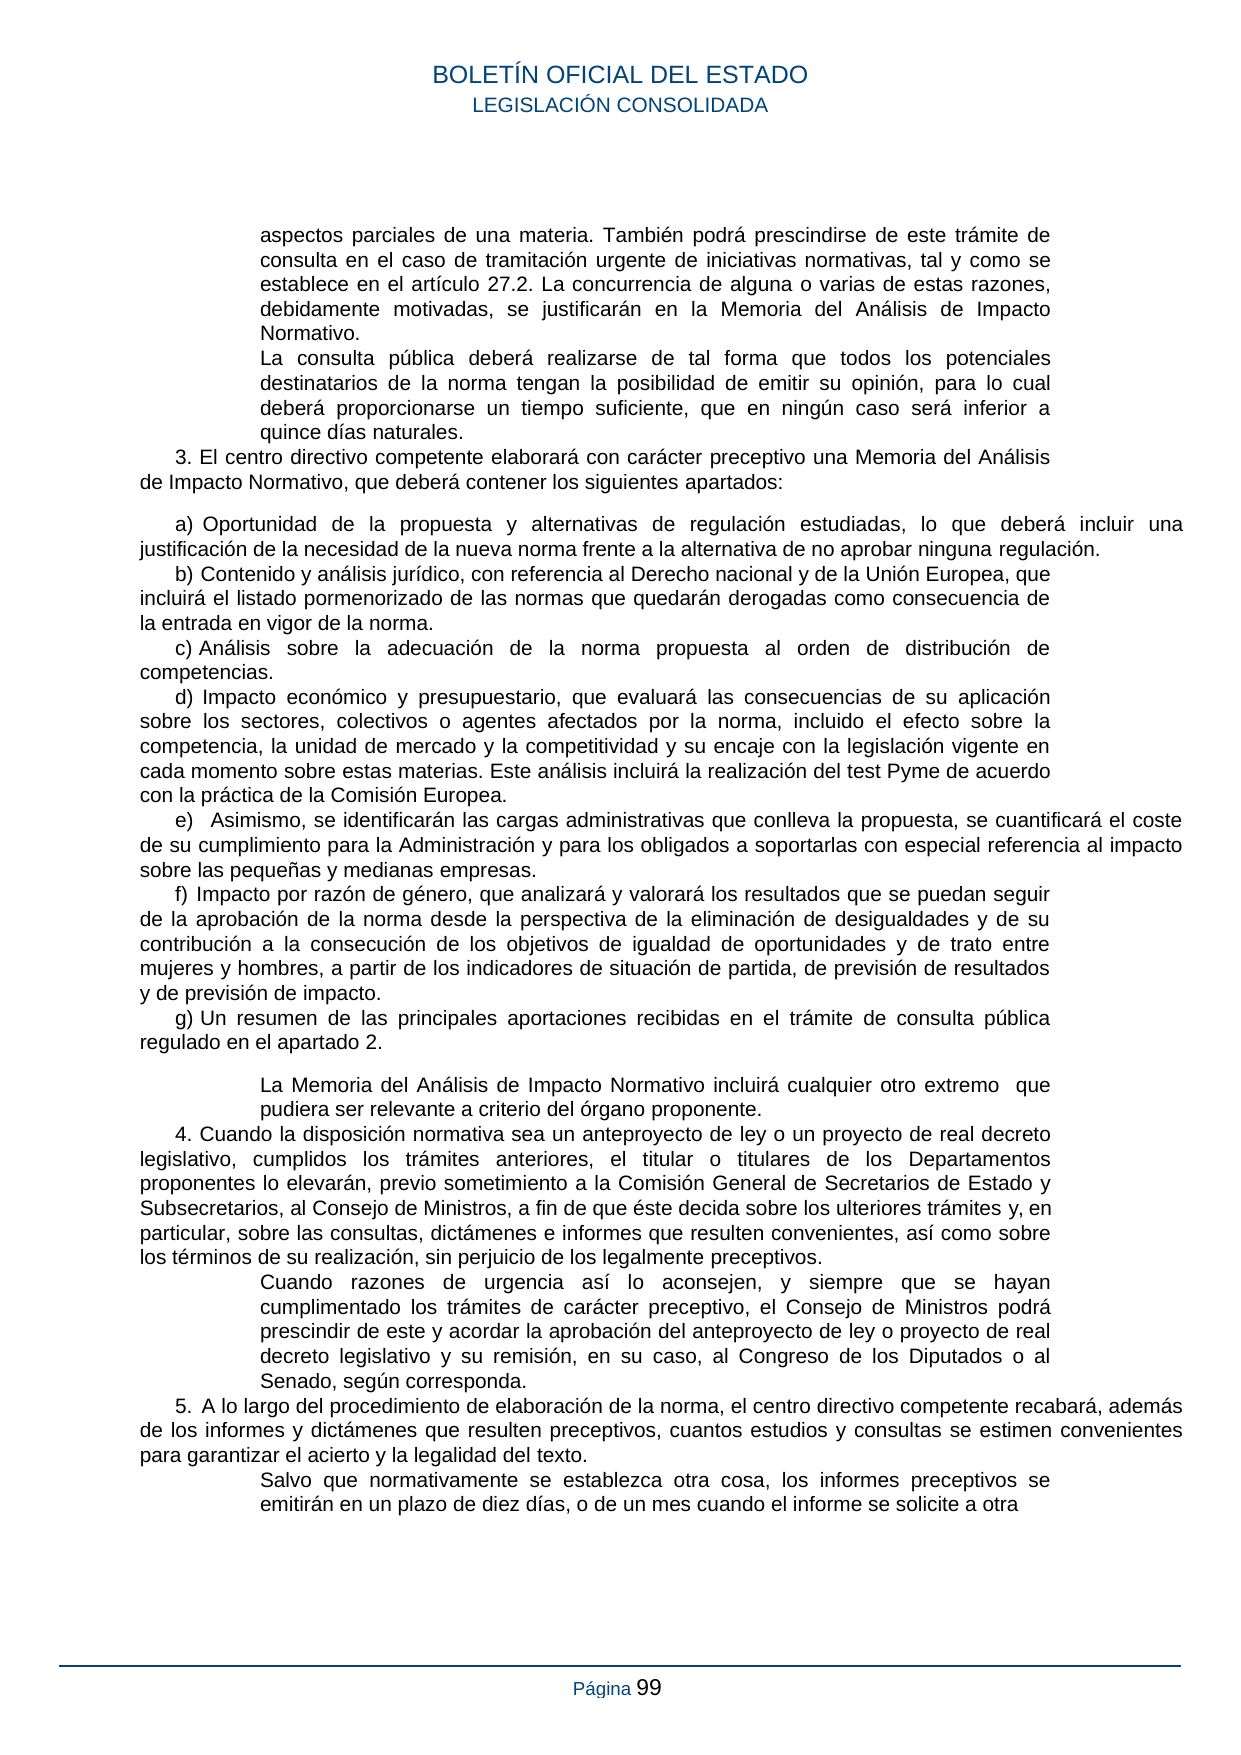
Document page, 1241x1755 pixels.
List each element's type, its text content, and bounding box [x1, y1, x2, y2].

text Salvo que normativamente se establezca otra cosa, los informes preceptivos se emitirán en un plazo de diez días, o de un mes cuando el informe se solicite a otra [260, 1468, 1052, 1516]
list Asimismo, se identificarán las cargas administrativas que conlleva la propuesta, se cuantificará el coste de su cumplimiento para la Administración y para los obligados a soportarlas con especial referencia al impacto sobre las pequeñas y medianas empresas. [139, 808, 1184, 881]
text La Memoria del Análisis de Impacto Normativo incluirá cualquier otro extremo que pudiera ser relevante a criterio del órgano proponente. [260, 1073, 1052, 1121]
list Cuando la disposición normativa sea un anteproyecto de ley o un proyecto de real decreto legislativo, cumplidos los trámites anteriores, el titular o titulares de los Departamentos proponentes lo elevarán, previo sometimiento a la Comisión General de Secretarios de Estado y Subsecretarios, al Consejo de Ministros, a fin de que éste decida sobre los ulteriores trámites y, en particular, sobre las consultas, dictámenes e informes que resulten convenientes, así como sobre los términos de su realización, sin perjuicio de los legalmente preceptivos. [139, 1122, 1052, 1269]
list Análisis sobre la adecuación de la norma propuesta al orden de distribución de competencias. [139, 635, 1052, 684]
list El centro directivo competente elaborará con carácter preceptivo una Memoria del Análisis de Impacto Normativo, que deberá contener los siguientes apartados: [139, 445, 1052, 493]
list Contenido y análisis jurídico, con referencia al Derecho nacional y de la Unión Europea, que incluirá el listado pormenorizado de las normas que quedarán derogadas como consecuencia de la entrada en vigor de la norma. [139, 561, 1052, 634]
text Cuando razones de urgencia así lo aconsejen, y siempre que se hayan cumplimentado los trámites de carácter preceptivo, el Consejo de Ministros podrá prescindir de este y acordar la aprobación del anteproyecto de ley o proyecto de real decreto legislativo y su remisión, en su caso, al Congreso de los Diputados o al Senado, según corresponda. [260, 1270, 1052, 1392]
list A lo largo del procedimiento de elaboración de la norma, el centro directivo competente recabará, además de los informes y dictámenes que resulten preceptivos, cuantos estudios y consultas se estimen convenientes para garantizar el acierto y la legalidad del texto. [139, 1393, 1184, 1467]
list Oportunidad de la propuesta y alternativas de regulación estudiadas, lo que deberá incluir una justificación de la necesidad de la nueva norma frente a la alternativa de no aprobar ninguna regulación. [139, 512, 1184, 561]
list Un resumen de las principales aportaciones recibidas en el trámite de consulta pública regulado en el apartado 2. [139, 1006, 1052, 1054]
text La consulta pública deberá realizarse de tal forma que todos los potenciales destinatarios de la norma tengan la posibilidad de emitir su opinión, para lo cual deberá proporcionarse un tiempo suficiente, que en ningún caso será inferior a quince días naturales. [260, 346, 1052, 444]
text aspectos parciales de una materia. También podrá prescindirse de este trámite de consulta en el caso de tramitación urgente de iniciativas normativas, tal y como se establece en el artículo 27.2. La concurrencia de alguna o varias de estas razones, debidamente motivadas, se justificarán en la Memoria del Análisis de Impacto Normativo. [260, 223, 1052, 345]
list Impacto económico y presupuestario, que evaluará las consecuencias de su aplicación sobre los sectores, colectivos o agentes afectados por la norma, incluido el efecto sobre la competencia, la unidad de mercado y la competitividad y su encaje con la legislación vigente en cada momento sobre estas materias. Este análisis incluirá la realización del test Pyme de acuerdo con la práctica de la Comisión Europea. [139, 685, 1052, 807]
list Impacto por razón de género, que analizará y valorará los resultados que se puedan seguir de la aprobación de la norma desde la perspectiva de la eliminación de desigualdades y de su contribución a la consecución de los objetivos de igualdad de oportunidades y de trato entre mujeres y hombres, a partir de los indicadores de situación de partida, de previsión de resultados y de previsión de impacto. [139, 882, 1052, 1004]
